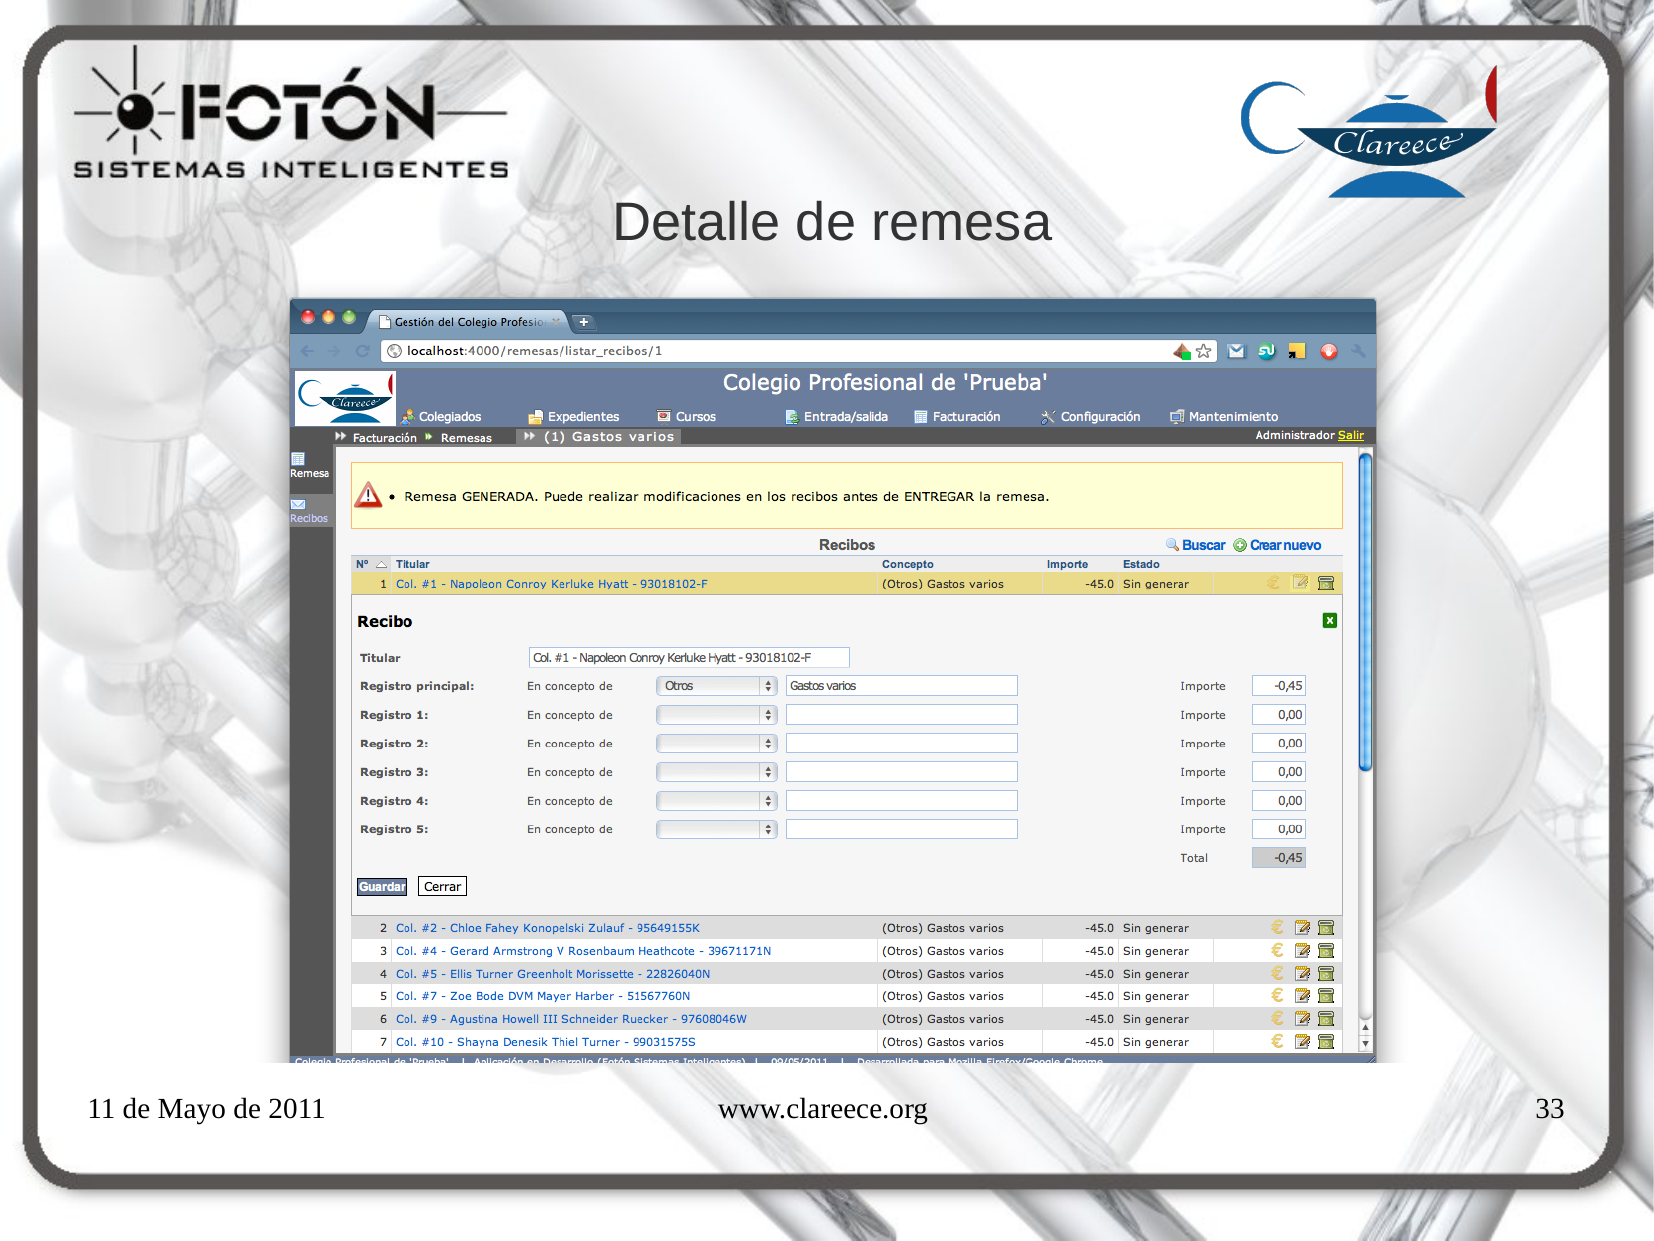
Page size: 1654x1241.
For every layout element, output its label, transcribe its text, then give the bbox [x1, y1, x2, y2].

title Detalle de remesa [88, 177, 1577, 266]
picture [0, 0, 1654, 1241]
